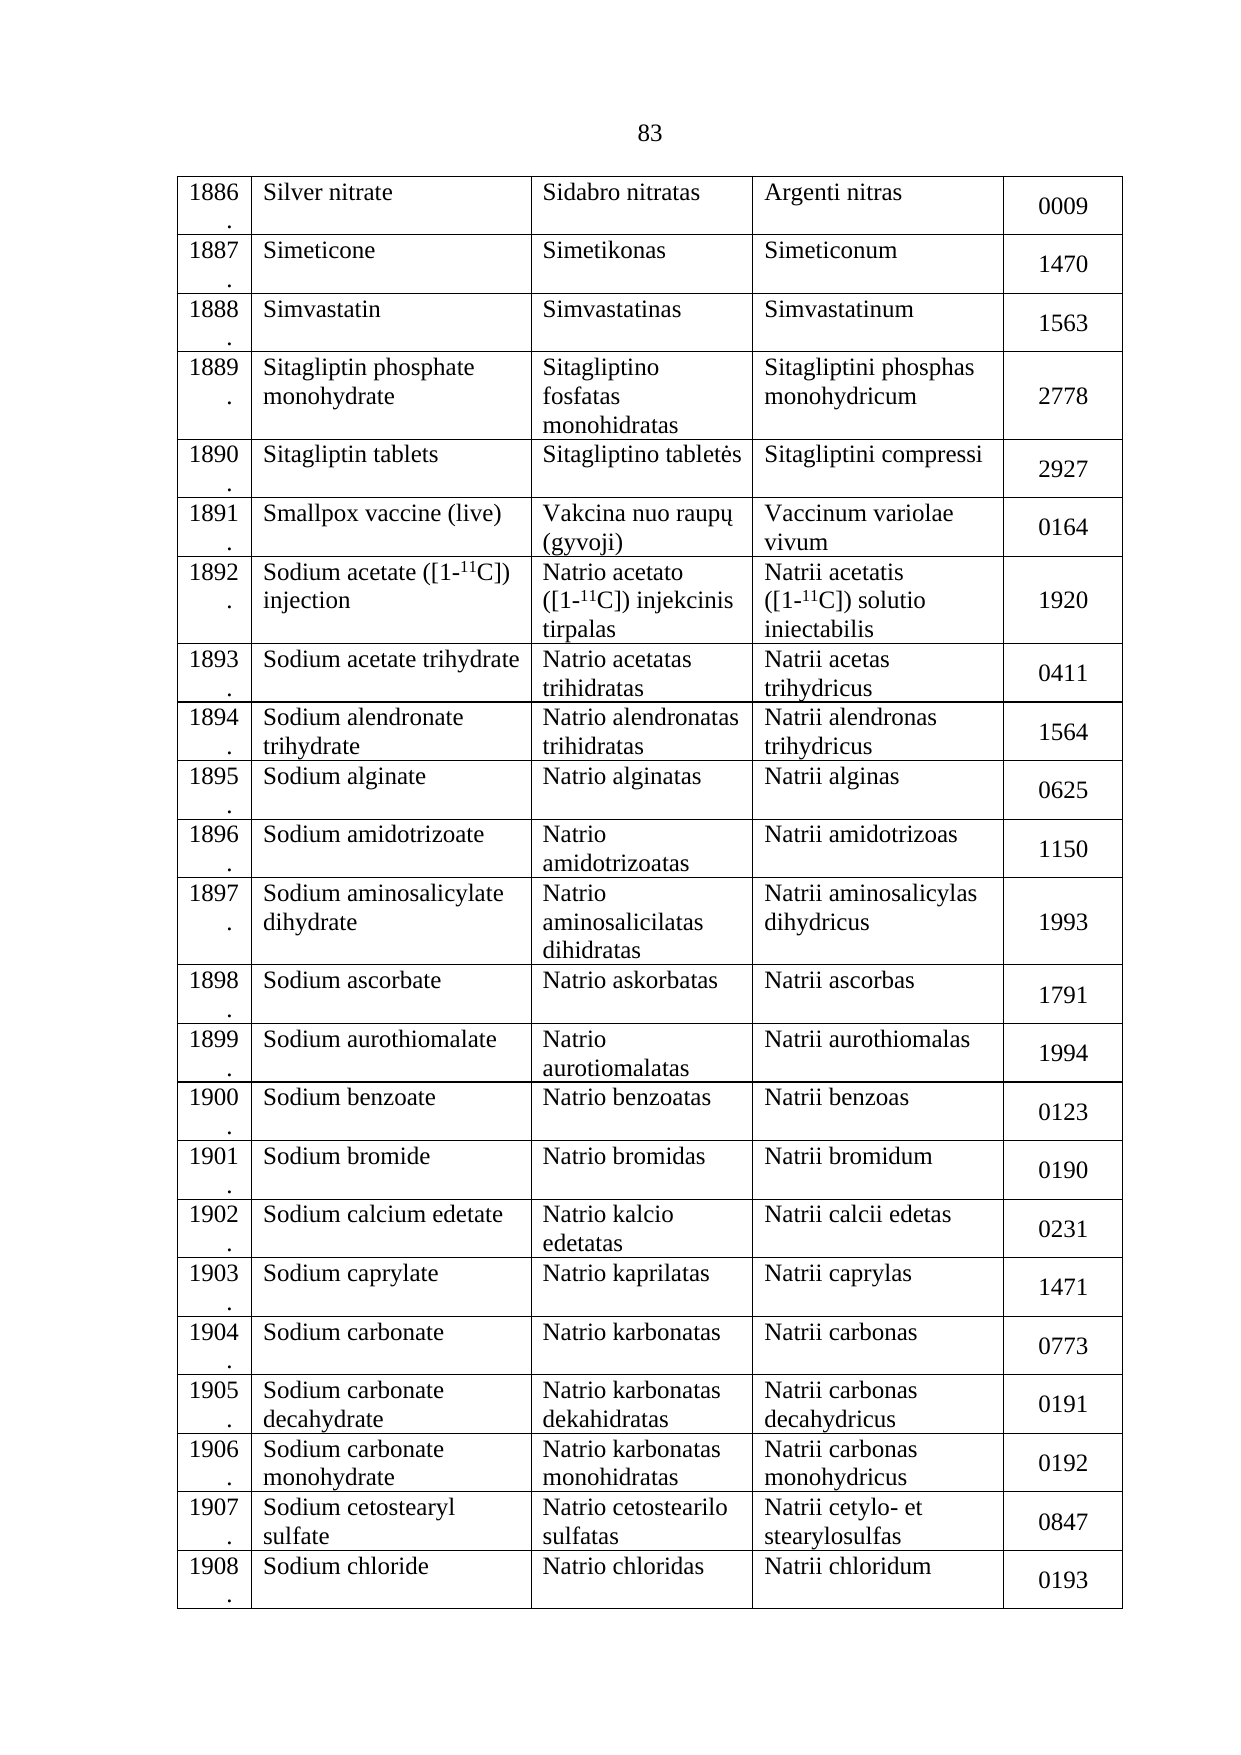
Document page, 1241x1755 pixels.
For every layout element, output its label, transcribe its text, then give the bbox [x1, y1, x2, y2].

table_cell 1889. [178, 352, 251, 438]
table_cell 2927 [1004, 440, 1122, 497]
table_cell 1888. [178, 294, 251, 351]
table_cell Sodium acetate ([1‑11C]) injection [252, 557, 531, 643]
table_cell 1903. [178, 1258, 251, 1316]
table_cell Smallpox vaccine (live) [252, 498, 531, 556]
table_cell 1897. [178, 878, 251, 964]
table_cell 1791 [1004, 965, 1122, 1023]
table_cell 1907. [178, 1492, 251, 1550]
table_cell 1894. [178, 703, 251, 760]
table_cell 0231 [1004, 1200, 1122, 1257]
table_cell 0164 [1004, 498, 1122, 556]
table_cell Natrio karbonatas monohidratas [532, 1434, 752, 1491]
table_cell Natrii acetas trihydricus [753, 644, 1003, 701]
table_cell 1993 [1004, 878, 1122, 964]
table_cell Natrii caprylas [753, 1258, 1003, 1316]
table_cell 1893. [178, 644, 251, 701]
table_cell Sitagliptino fosfatas monohidratas [532, 352, 752, 438]
table_cell Natrio alendronatas trihidratas [532, 703, 752, 760]
table_cell 1994 [1004, 1024, 1122, 1081]
table_cell Silver nitrate [252, 177, 531, 234]
table_cell Sodium ascorbate [252, 965, 531, 1023]
table_cell 1886. [178, 177, 251, 234]
table_cell Natrio benzoatas [532, 1083, 752, 1140]
table_cell Sodium cetostearyl sulfate [252, 1492, 531, 1550]
table_cell 1920 [1004, 557, 1122, 643]
table_cell Sodium calcium edetate [252, 1200, 531, 1257]
table_cell Sitagliptini phosphas monohydricum [753, 352, 1003, 438]
table_cell Sodium benzoate [252, 1083, 531, 1140]
table_cell Natrio aminosalicilatas dihidratas [532, 878, 752, 964]
table_cell Natrio amidotrizoatas [532, 820, 752, 877]
table_cell Sodium acetate trihydrate [252, 644, 531, 701]
table_cell Natrio karbonatas [532, 1317, 752, 1374]
table_cell 0847 [1004, 1492, 1122, 1550]
table_cell Simvastatinas [532, 294, 752, 351]
table_cell Sodium carbonate decahydrate [252, 1375, 531, 1433]
table_cell 0190 [1004, 1141, 1122, 1198]
table_cell Natrio acetato ([1‑11C]) injekcinis tirpalas [532, 557, 752, 643]
table_cell Natrii acetatis ([1‑11C]) solutio iniectabilis [753, 557, 1003, 643]
table_cell Vakcina nuo raupų (gyvoji) [532, 498, 752, 556]
table_cell Natrii ascorbas [753, 965, 1003, 1023]
table_cell Simvastatin [252, 294, 531, 351]
table_cell Natrio acetatas trihidratas [532, 644, 752, 701]
table_cell 1887. [178, 235, 251, 293]
table_cell Sitagliptino tabletės [532, 440, 752, 497]
table_cell Simvastatinum [753, 294, 1003, 351]
table_cell Sodium bromide [252, 1141, 531, 1198]
table_cell Sodium alginate [252, 761, 531, 818]
table_cell Natrii alendronas trihydricus [753, 703, 1003, 760]
table_cell Natrii benzoas [753, 1083, 1003, 1140]
table_cell 1563 [1004, 294, 1122, 351]
table_cell 0123 [1004, 1083, 1122, 1140]
table_cell Natrio alginatas [532, 761, 752, 818]
table_cell Sitagliptini compressi [753, 440, 1003, 497]
table_cell Sodium caprylate [252, 1258, 531, 1316]
table_cell Sodium amidotrizoate [252, 820, 531, 877]
table_cell 1905. [178, 1375, 251, 1433]
table_cell 1906. [178, 1434, 251, 1491]
table_cell Sodium aminosalicylate dihydrate [252, 878, 531, 964]
table_cell Natrio askorbatas [532, 965, 752, 1023]
table_cell Sodium alendronate trihydrate [252, 703, 531, 760]
table_cell Sodium aurothiomalate [252, 1024, 531, 1081]
table_cell 1902. [178, 1200, 251, 1257]
table_cell Natrio kalcio edetatas [532, 1200, 752, 1257]
table_cell Sodium carbonate [252, 1317, 531, 1374]
table_cell 1898. [178, 965, 251, 1023]
table_cell Natrii chloridum [753, 1551, 1003, 1608]
table_cell 2778 [1004, 352, 1122, 438]
table_cell Natrii aminosalicylas dihydricus [753, 878, 1003, 964]
table_cell Sodium carbonate monohydrate [252, 1434, 531, 1491]
table_cell Simeticone [252, 235, 531, 293]
table_cell Sitagliptin tablets [252, 440, 531, 497]
table_cell Natrii bromidum [753, 1141, 1003, 1198]
table_cell 1900. [178, 1083, 251, 1140]
table_cell Natrii aurothiomalas [753, 1024, 1003, 1081]
table_cell 1564 [1004, 703, 1122, 760]
table_cell 1896. [178, 820, 251, 877]
table_cell 1890. [178, 440, 251, 497]
table_cell 1471 [1004, 1258, 1122, 1316]
table_cell 1895. [178, 761, 251, 818]
table_cell Natrii alginas [753, 761, 1003, 818]
table_cell Vaccinum variolae vivum [753, 498, 1003, 556]
table_cell Simeticonum [753, 235, 1003, 293]
table_cell Simetikonas [532, 235, 752, 293]
table_cell 1899. [178, 1024, 251, 1081]
table_cell Natrii calcii edetas [753, 1200, 1003, 1257]
table_cell 1904. [178, 1317, 251, 1374]
table_cell 0625 [1004, 761, 1122, 818]
table_cell 0009 [1004, 177, 1122, 234]
table_cell 1150 [1004, 820, 1122, 877]
table_cell 0411 [1004, 644, 1122, 701]
table_cell 1901. [178, 1141, 251, 1198]
table_cell 1891. [178, 498, 251, 556]
table_cell Natrio aurotiomalatas [532, 1024, 752, 1081]
table_cell Argenti nitras [753, 177, 1003, 234]
table_cell Natrii cetylo‑ et stearylosulfas [753, 1492, 1003, 1550]
table_cell 0192 [1004, 1434, 1122, 1491]
table_cell Sitagliptin phosphate monohydrate [252, 352, 531, 438]
table_cell Natrii carbonas monohydricus [753, 1434, 1003, 1491]
table_cell Natrii amidotrizoas [753, 820, 1003, 877]
table_cell 1892. [178, 557, 251, 643]
table_cell 0773 [1004, 1317, 1122, 1374]
table_cell 0193 [1004, 1551, 1122, 1608]
table_cell Sidabro nitratas [532, 177, 752, 234]
table_cell 1908. [178, 1551, 251, 1608]
table_cell 0191 [1004, 1375, 1122, 1433]
table_cell Natrio chloridas [532, 1551, 752, 1608]
table_cell Natrio kaprilatas [532, 1258, 752, 1316]
table_cell Natrii carbonas [753, 1317, 1003, 1374]
table_cell 1470 [1004, 235, 1122, 293]
table_cell Natrio cetostearilo sulfatas [532, 1492, 752, 1550]
table_cell Natrio karbonatas dekahidratas [532, 1375, 752, 1433]
table_cell Natrii carbonas decahydricus [753, 1375, 1003, 1433]
table_cell Sodium chloride [252, 1551, 531, 1608]
table_cell Natrio bromidas [532, 1141, 752, 1198]
